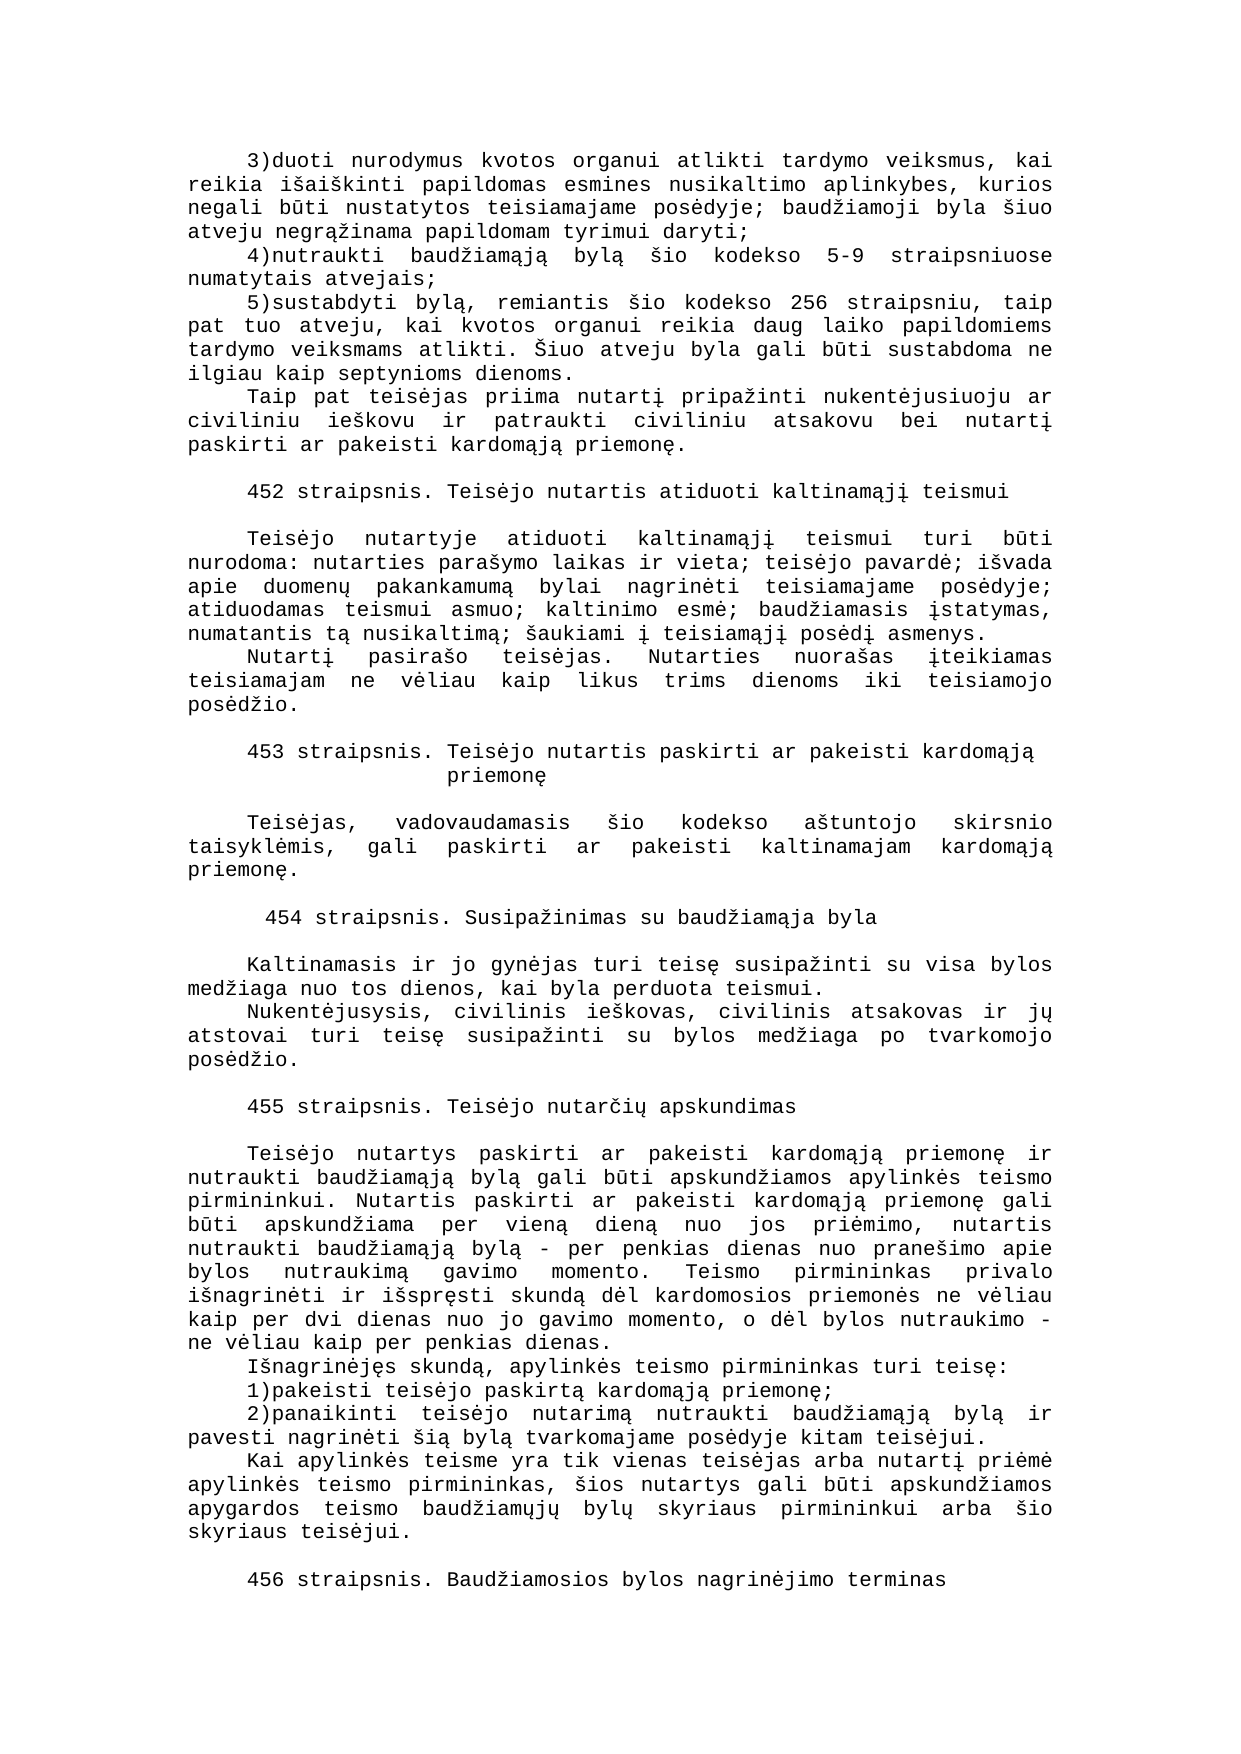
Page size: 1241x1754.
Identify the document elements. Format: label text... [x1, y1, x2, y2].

text Kaltinamasis ir jo gynėjas turi teisę susipažinti su visa bylos medžiaga nuo tos dienos, kai byla perduota teismui. [187, 954, 1053, 1001]
text Teisėjo nutartys paskirti ar pakeisti kardomąją priemonę ir nutraukti baudžiamąją bylą gali būti apskundžiamos apylinkės teismo pirmininkui. Nutartis paskirti ar pakeisti kardomąją priemonę gali būti apskundžiama per vieną dieną nuo jos priėmimo, nutartis nutraukti baudžiamąją bylą - per penkias dienas nuo pranešimo apie bylos nutraukimą gavimo momento. Teismo pirmininkas privalo išnagrinėti ir išspręsti skundą dėl kardomosios priemonės ne vėliau kaip per dvi dienas nuo jo gavimo momento, o dėl bylos nutraukimo - ne vėliau kaip per penkias dienas. [187, 1143, 1053, 1356]
text Teisėjo nutartyje atiduoti kaltinamąjį teismui turi būti nurodoma: nutarties parašymo laikas ir vieta; teisėjo pavardė; išvada apie duomenų pakankamumą bylai nagrinėti teisiamajame posėdyje; atiduodamas teismui asmuo; kaltinimo esmė; baudžiamasis įstatymas, numatantis tą nusikaltimą; šaukiami į teisiamąjį posėdį asmenys. [187, 528, 1053, 647]
text 454 straipsnis. Susipažinimas su baudžiamąja byla [205, 907, 1053, 930]
text 456 straipsnis. Baudžiamosios bylos nagrinėjimo terminas [187, 1569, 1053, 1592]
text 452 straipsnis. Teisėjo nutartis atiduoti kaltinamąjį teismui [187, 481, 1053, 505]
text priemonę [187, 765, 1053, 788]
text 5)sustabdyti bylą, remiantis šio kodekso 256 straipsniu, taip pat tuo atveju, kai kvotos organui reikia daug laiko papildomiems tardymo veiksmams atlikti. Šiuo atveju byla gali būti sustabdoma ne ilgiau kaip septynioms dienoms. [187, 292, 1053, 386]
text 4)nutraukti baudžiamąją bylą šio kodekso 5-9 straipsniuose numatytais atvejais; [187, 244, 1053, 292]
text Nukentėjusysis, civilinis ieškovas, civilinis atsakovas ir jų atstovai turi teisę susipažinti su bylos medžiaga po tvarkomojo posėdžio. [187, 1001, 1053, 1072]
text 2)panaikinti teisėjo nutarimą nutraukti baudžiamąją bylą ir pavesti nagrinėti šią bylą tvarkomajame posėdyje kitam teisėjui. [187, 1403, 1053, 1451]
text 455 straipsnis. Teisėjo nutarčių apskundimas [187, 1096, 1053, 1119]
text Nutartį pasirašo teisėjas. Nutarties nuorašas įteikiamas teisiamajam ne vėliau kaip likus trims dienoms iki teisiamojo posėdžio. [187, 647, 1053, 717]
text Teisėjas, vadovaudamasis šio kodekso aštuntojo skirsnio taisyklėmis, gali paskirti ar pakeisti kaltinamajam kardomąją priemonę. [187, 812, 1053, 883]
text 1)pakeisti teisėjo paskirtą kardomąją priemonę; [187, 1379, 1053, 1403]
text Išnagrinėjęs skundą, apylinkės teismo pirmininkas turi teisę: [187, 1356, 1053, 1379]
text 3)duoti nurodymus kvotos organui atlikti tardymo veiksmus, kai reikia išaiškinti papildomas esmines nusikaltimo aplinkybes, kurios negali būti nustatytos teisiamajame posėdyje; baudžiamoji byla šiuo atveju negrąžinama papildomam tyrimui daryti; [187, 150, 1053, 244]
text 453 straipsnis. Teisėjo nutartis paskirti ar pakeisti kardomąją [187, 741, 1053, 765]
text Kai apylinkės teisme yra tik vienas teisėjas arba nutartį priėmė apylinkės teismo pirmininkas, šios nutartys gali būti apskundžiamos apygardos teismo baudžiamųjų bylų skyriaus pirmininkui arba šio skyriaus teisėjui. [187, 1451, 1053, 1545]
text Taip pat teisėjas priima nutartį pripažinti nukentėjusiuoju ar civiliniu ieškovu ir patraukti civiliniu atsakovu bei nutartį paskirti ar pakeisti kardomąją priemonę. [187, 386, 1053, 457]
